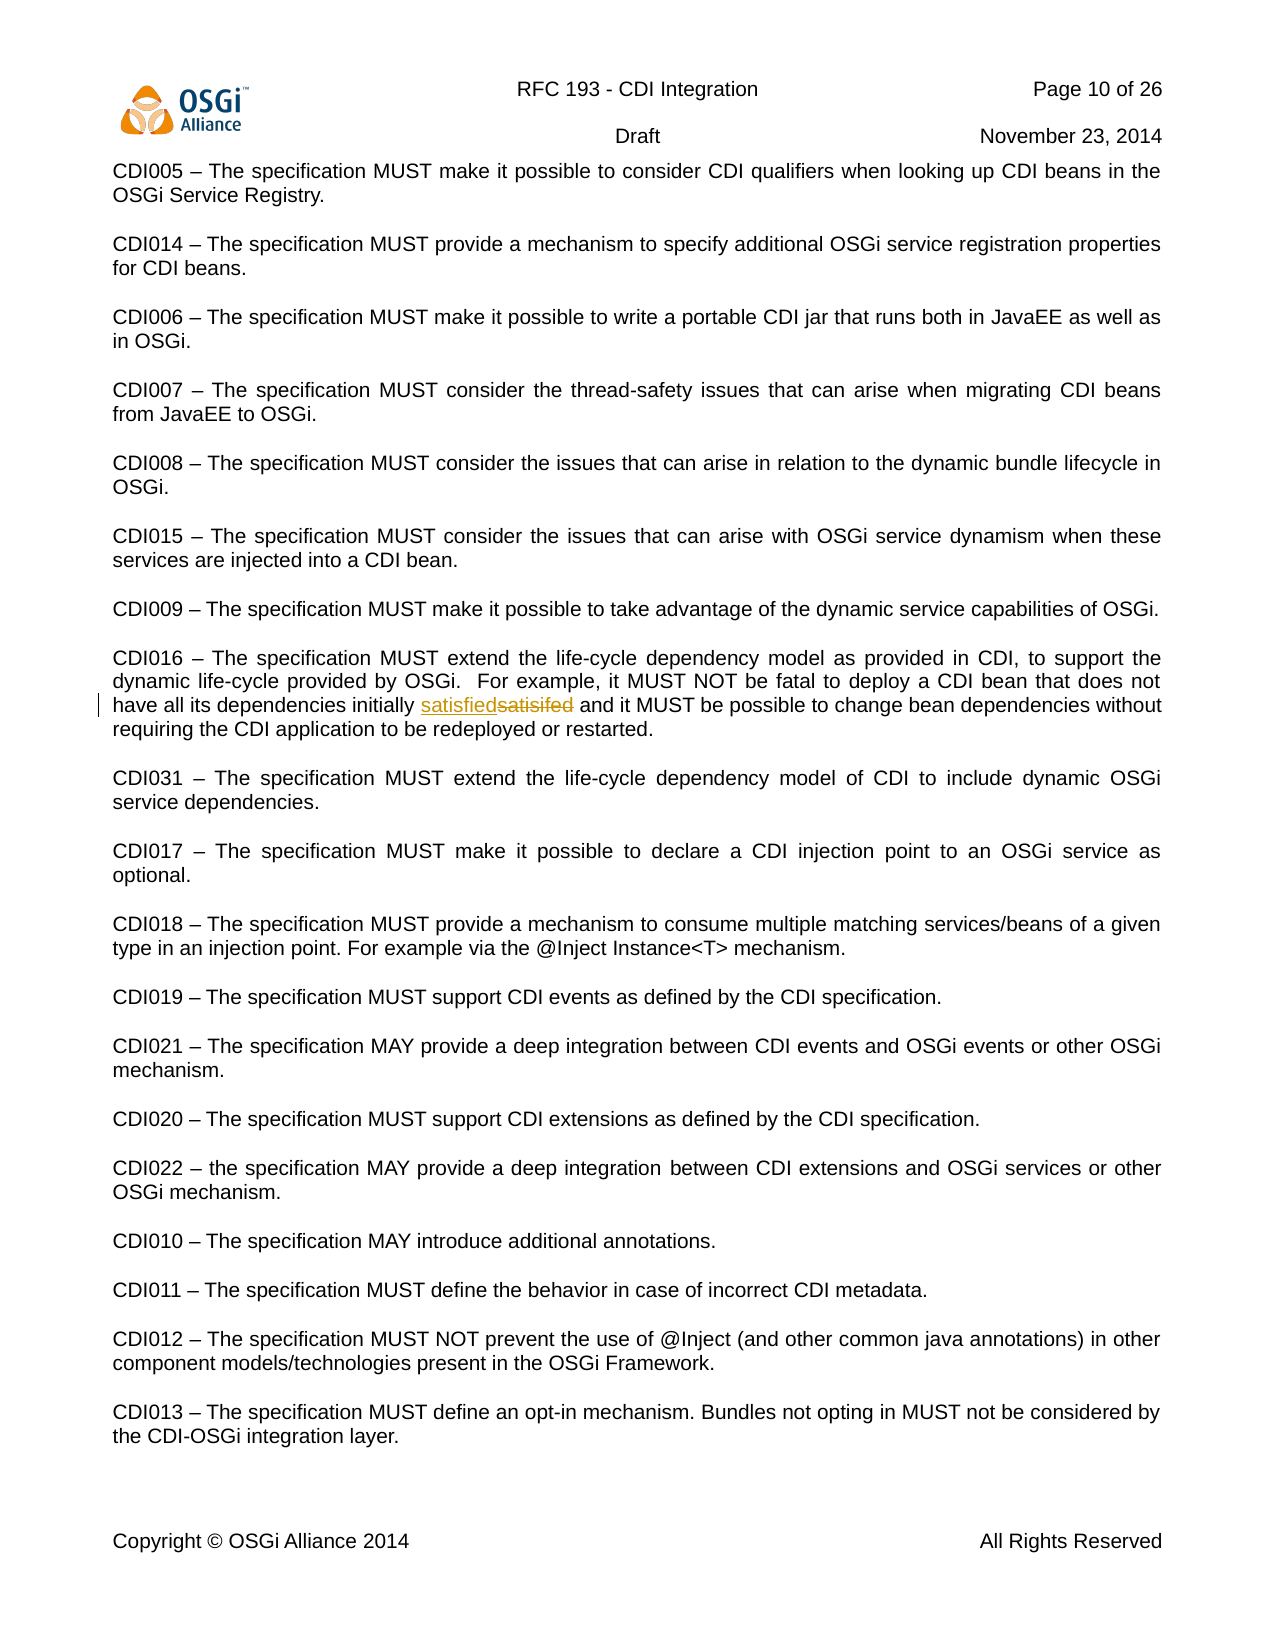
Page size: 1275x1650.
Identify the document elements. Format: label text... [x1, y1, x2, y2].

text CDI005 – The specification MUST make it possible to consider CDI qualifiers when looking up CDI beans in the OSGi Service Registry. [112, 159, 1162, 207]
text CDI014 – The specification MUST provide a mechanism to specify additional OSGi service registration properties for CDI beans. [112, 232, 1162, 280]
picture [113, 78, 257, 142]
text CDI009 – The specification MUST make it possible to take advantage of the dynamic service capabilities of OSGi. [112, 596, 1162, 620]
text CDI013 – The specification MUST define an opt-in mechanism. Bundles not opting in MUST not be considered by the CDI-OSGi integration layer. [112, 1399, 1162, 1447]
text CDI010 – The specification MAY introduce additional annotations. [112, 1229, 1162, 1253]
text CDI012 – The specification MUST NOT prevent the use of @Inject (and other common java annotations) in other component models/technologies present in the OSGi Framework. [112, 1327, 1162, 1374]
text CDI022 – the specification MAY provide a deep integration between CDI extensions and OSGi services or other OSGi mechanism. [112, 1156, 1162, 1204]
text CDI017 – The specification MUST make it possible to declare a CDI injection point to an OSGi service as optional. [112, 839, 1162, 887]
text CDI031 – The specification MUST extend the life-cycle dependency model of CDI to include dynamic OSGi service dependencies. [112, 766, 1162, 814]
text CDI016 – The specification MUST extend the life-cycle dependency model as provided in CDI, to support the dynamic life-cycle provided by OSGi. For example, it MUST NOT be fatal to deploy a CDI bean that does not have all its dependencies initially satisfied and it MUST be possible to change bean dependencies without requiring the CDI application to be redeployed or restarted. [112, 645, 1162, 741]
text CDI020 – The specification MUST support CDI extensions as defined by the CDI specification. [112, 1107, 1162, 1131]
text CDI008 – The specification MUST consider the issues that can arise in relation to the dynamic bundle lifecycle in OSGi. [112, 451, 1162, 498]
text CDI018 – The specification MUST provide a mechanism to consume multiple matching services/beans of a given type in an injection point. For example via the @Inject Instance<T> mechanism. [112, 912, 1162, 960]
text CDI019 – The specification MUST support CDI events as defined by the CDI specification. [112, 985, 1162, 1009]
text CDI006 – The specification MUST make it possible to write a portable CDI jar that runs both in JavaEE as well as in OSGi. [112, 305, 1162, 353]
text CDI007 – The specification MUST consider the thread-safety issues that can arise when migrating CDI beans from JavaEE to OSGi. [112, 378, 1162, 426]
text CDI021 – The specification MAY provide a deep integration between CDI events and OSGi events or other OSGi mechanism. [112, 1034, 1162, 1082]
text CDI015 – The specification MUST consider the issues that can arise with OSGi service dynamism when these services are injected into a CDI bean. [112, 523, 1162, 571]
text CDI011 – The specification MUST define the behavior in case of incorrect CDI metadata. [112, 1278, 1162, 1302]
